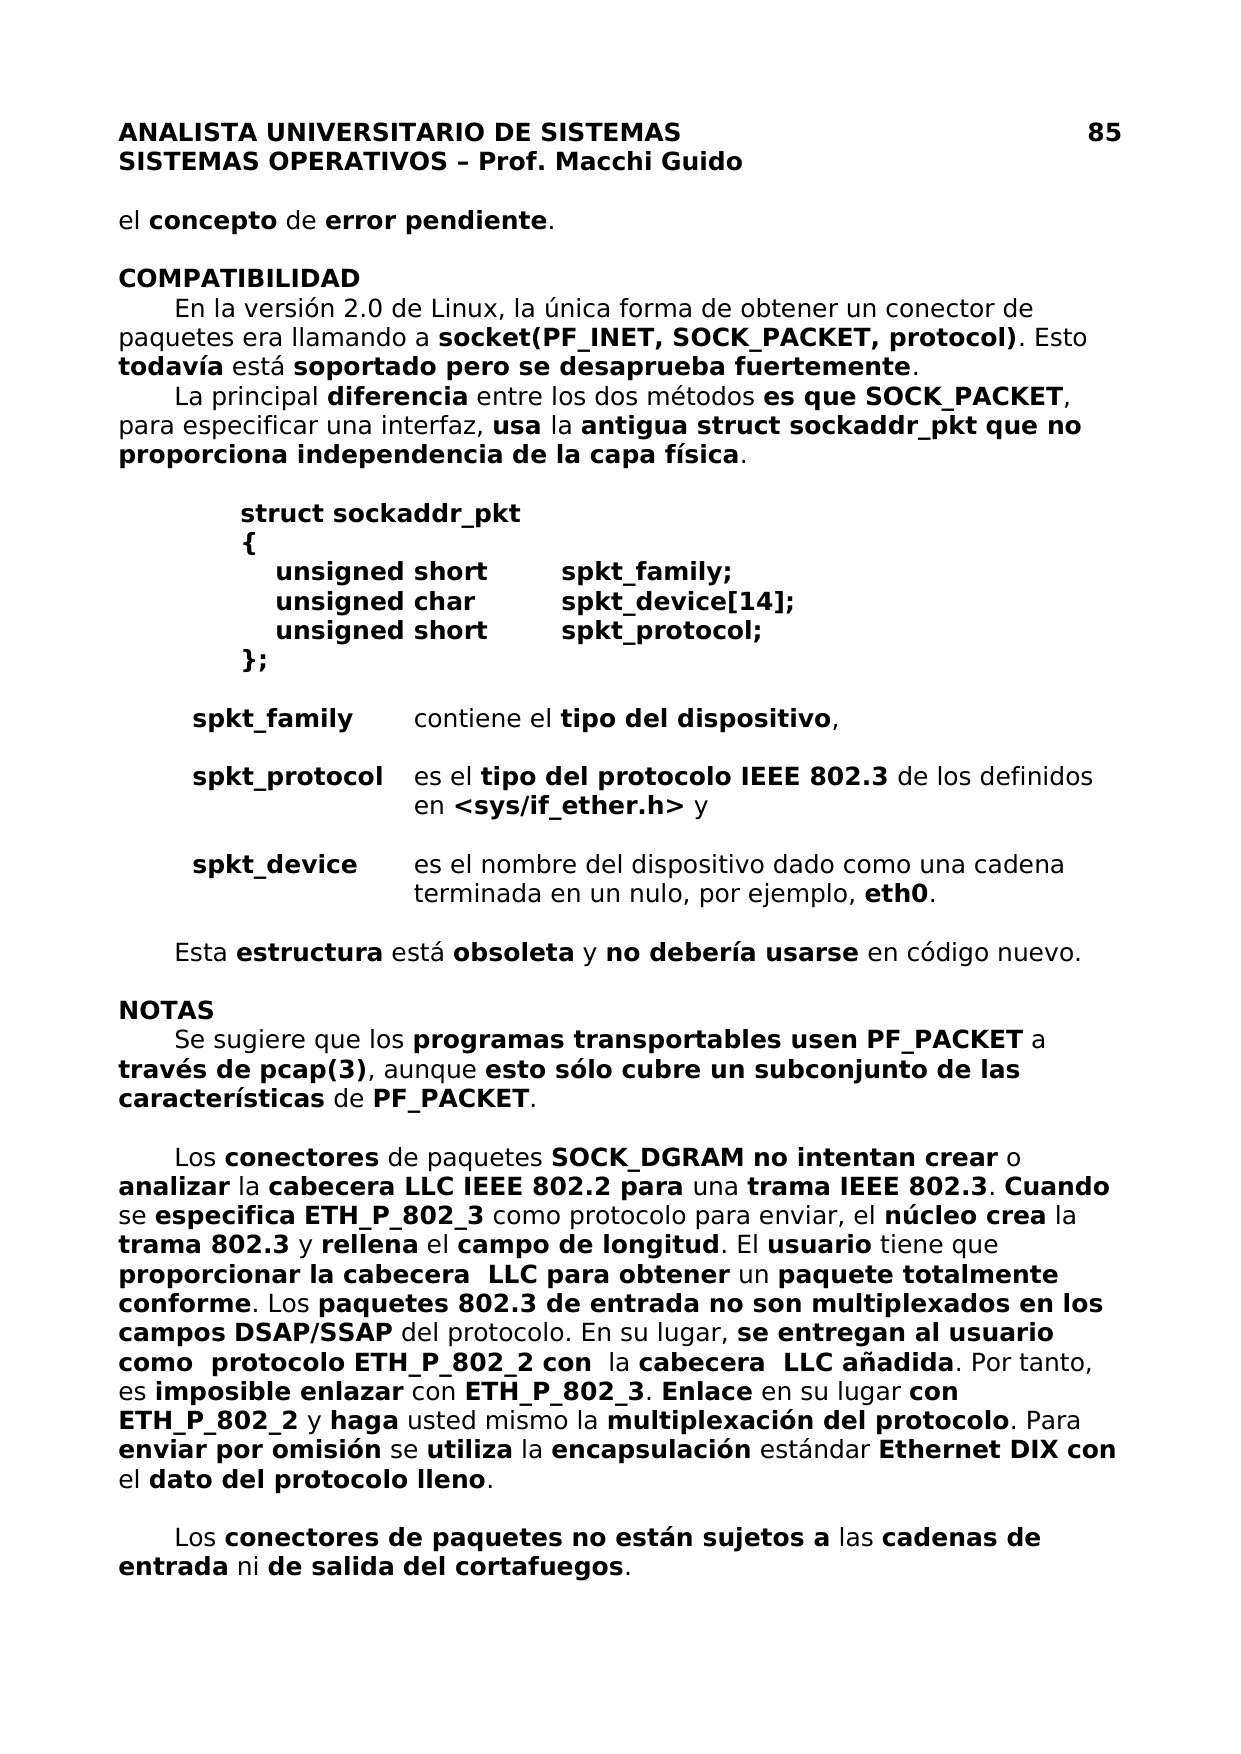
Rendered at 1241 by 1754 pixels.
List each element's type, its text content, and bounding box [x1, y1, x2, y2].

text unsigned short spkt_family; [118, 557, 1122, 587]
text unsigned char spkt_device[14]; [118, 587, 1122, 616]
text Esta estructura está obsoleta y no debería usarse en código nuevo. [118, 938, 1122, 967]
text { [118, 528, 1122, 557]
text spkt_family contiene el tipo del dispositivo, [118, 704, 1122, 733]
text Los conectores de paquetes SOCK_DGRAM no intentan crear o analizar la cabecera LLC IEEE 802.2 para una trama IEEE 802.3. Cuando se especifica ETH_P_802_3 como protocolo para enviar, el núcleo crea la trama 802.3 y rellena el campo de longitud. El usuario tiene que proporcionar la cabecera LLC para obtener un paquete totalmente conforme. Los paquetes 802.3 de entrada no son multiplexados en los campos DSAP/SSAP del protocolo. En su lugar, se entregan al usuario como protocolo ETH_P_802_2 con la cabecera LLC añadida. Por tanto, es imposible enlazar con ETH_P_802_3. Enlace en su lugar con ETH_P_802_2 y haga usted mismo la multiplexación del protocolo. Para enviar por omisión se utiliza la encapsulación estándar Ethernet DIX con el dato del protocolo lleno. [118, 1143, 1122, 1494]
text NOTAS [118, 996, 1122, 1026]
text spkt_device es el nombre del dispositivo dado como una cadena [118, 850, 1122, 879]
text en <sys/if_ether.h> y [118, 792, 1122, 821]
text En la versión 2.0 de Linux, la única forma de obtener un conector de paquetes era llamando a socket(PF_INET, SOCK_PACKET, protocol). Esto todavía está soportado pero se desaprueba fuertemente. [118, 294, 1122, 382]
text el concepto de error pendiente. [118, 206, 1122, 235]
text La principal diferencia entre los dos métodos es que SOCK_PACKET, para especificar una interfaz, usa la antigua struct sockaddr_pkt que no proporciona independencia de la capa física. [118, 382, 1122, 469]
text spkt_protocol es el tipo del protocolo IEEE 802.3 de los definidos [118, 762, 1122, 792]
text unsigned short spkt_protocol; [118, 616, 1122, 645]
text terminada en un nulo, por ejemplo, eth0. [118, 879, 1122, 909]
text Los conectores de paquetes no están sujetos a las cadenas de entrada ni de salida del cortafuegos. [118, 1523, 1122, 1582]
text COMPATIBILIDAD [118, 265, 1122, 294]
text }; [118, 645, 1122, 674]
text Se sugiere que los programas transportables usen PF_PACKET a través de pcap(3), aunque esto sólo cubre un subconjunto de las características de PF_PACKET. [118, 1026, 1122, 1113]
text struct sockaddr_pkt [118, 499, 1122, 528]
